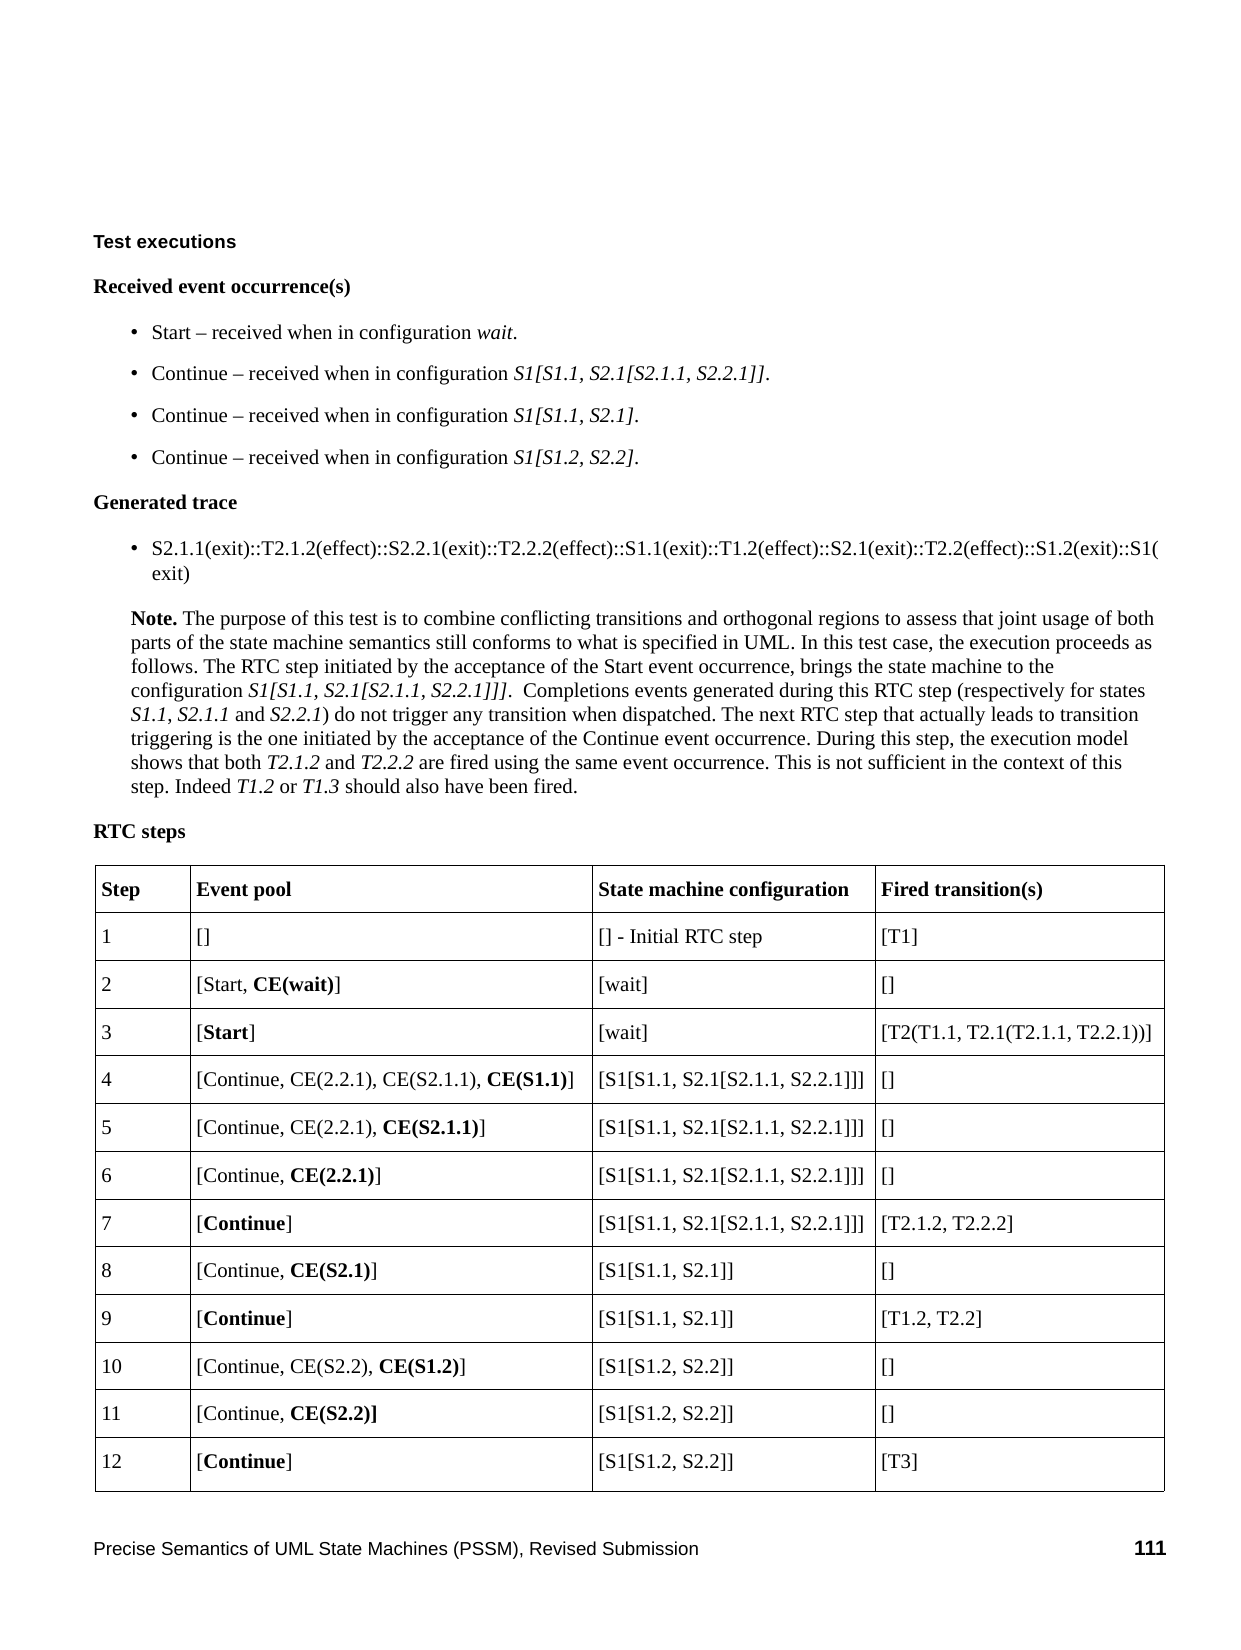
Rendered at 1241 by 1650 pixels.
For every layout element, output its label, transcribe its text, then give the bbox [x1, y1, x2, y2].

table_cell 7 [96, 1200, 190, 1246]
table_cell [] [876, 1390, 1164, 1437]
table_cell 9 [96, 1295, 190, 1342]
table_cell 3 [96, 1009, 190, 1055]
table_cell [S1[S1.2, S2.2]] [593, 1438, 875, 1491]
table_cell [] [876, 1056, 1164, 1103]
table_cell [] [876, 1343, 1164, 1389]
list Continue – received when in configuration S1[S1.1, S2.1]. [131, 402, 1164, 427]
table_cell [Start, CE(wait)] [191, 961, 592, 1008]
table_cell [Continue, CE(S2.2), CE(S1.2)] [191, 1343, 592, 1389]
table_cell 11 [96, 1390, 190, 1437]
table_cell 10 [96, 1343, 190, 1389]
table_cell [Continue, CE(S2.1)] [191, 1247, 592, 1294]
table_cell [] [876, 1247, 1164, 1294]
list S2.1.1(exit)::T2.1.2(effect)::S2.2.1(exit)::T2.2.2(effect)::S1.1(exit)::T1.2(effect)::S2.1(exit)::T2.2(effect)::S1.2(exit)::S1(exit) [131, 535, 1164, 585]
table_cell 4 [96, 1056, 190, 1103]
table_cell [Start] [191, 1009, 592, 1055]
table_cell [T1] [876, 913, 1164, 960]
table_cell [S1[S1.1, S2.1]] [593, 1295, 875, 1342]
text RTC steps [93, 819, 1164, 843]
table_cell [S1[S1.2, S2.2]] [593, 1390, 875, 1437]
table_cell [S1[S1.1, S2.1[S2.1.1, S2.2.1]]] [593, 1104, 875, 1151]
table_header Event pool [191, 866, 592, 912]
table_cell [Continue, CE(2.2.1), CE(S2.1.1), CE(S1.1)] [191, 1056, 592, 1103]
table_cell [] [876, 961, 1164, 1008]
table_cell [] [876, 1104, 1164, 1151]
list Start – received when in configuration wait. [131, 319, 1164, 344]
table_cell 2 [96, 961, 190, 1008]
table_header State machine configuration [593, 866, 875, 912]
table_cell [wait] [593, 961, 875, 1008]
text Generated trace [93, 490, 1164, 514]
table_header Fired transition(s) [876, 866, 1164, 912]
table_cell [S1[S1.1, S2.1[S2.1.1, S2.2.1]]] [593, 1152, 875, 1198]
table_cell [] [191, 913, 592, 960]
list Continue – received when in configuration S1[S1.1, S2.1[S2.1.1, S2.2.1]]. [131, 360, 1164, 385]
text Received event occurrence(s) [93, 274, 1164, 298]
table_cell [S1[S1.2, S2.2]] [593, 1343, 875, 1389]
table_cell [Continue, CE(2.2.1)] [191, 1152, 592, 1198]
table_cell [T3] [876, 1438, 1164, 1491]
table_cell [Continue] [191, 1200, 592, 1246]
table_cell 8 [96, 1247, 190, 1294]
table_cell [] - Initial RTC step [593, 913, 875, 960]
table_cell [S1[S1.1, S2.1[S2.1.1, S2.2.1]]] [593, 1200, 875, 1246]
table_cell [S1[S1.1, S2.1[S2.1.1, S2.2.1]]] [593, 1056, 875, 1103]
table_cell [Continue] [191, 1295, 592, 1342]
table_cell [S1[S1.1, S2.1]] [593, 1247, 875, 1294]
table_cell [T1.2, T2.2] [876, 1295, 1164, 1342]
table_cell 1 [96, 913, 190, 960]
table_cell [T2.1.2, T2.2.2] [876, 1200, 1164, 1246]
table_cell [wait] [593, 1009, 875, 1055]
table_cell [T2(T1.1, T2.1(T2.1.1, T2.2.1))] [876, 1009, 1164, 1055]
list Continue – received when in configuration S1[S1.2, S2.2]. [131, 444, 1164, 469]
table_cell [Continue, CE(2.2.1), CE(S2.1.1)] [191, 1104, 592, 1151]
table_header Step [96, 866, 190, 912]
text Note. The purpose of this test is to combine conflicting transitions and orthogonal regions to assess that joint usage of both parts of the state machine semantics still conforms to what is specified in UML. In this test case, the execution proceeds as follows. The RTC step initiated by the acceptance of the Start event occurrence, brings the state machine to the configuration S1[S1.1, S2.1[S2.1.1, S2.2.1]]]. Completions events generated during this RTC step (respectively for states S1.1, S2.1.1 and S2.2.1) do not trigger any transition when dispatched. The next RTC step that actually leads to transition triggering is the one initiated by the acceptance of the Continue event occurrence. During this step, the execution model shows that both T2.1.2 and T2.2.2 are fired using the same event occurrence. This is not sufficient in the context of this step. Indeed T1.2 or T1.3 should also have been fired. [131, 606, 1164, 798]
table_cell [Continue, CE(S2.2)] [191, 1390, 592, 1437]
table_cell [Continue] [191, 1438, 592, 1491]
table_cell [] [876, 1152, 1164, 1198]
table_cell 6 [96, 1152, 190, 1198]
table_cell 5 [96, 1104, 190, 1151]
subtitle Test executions [93, 231, 1164, 253]
table_cell 12 [96, 1438, 190, 1491]
